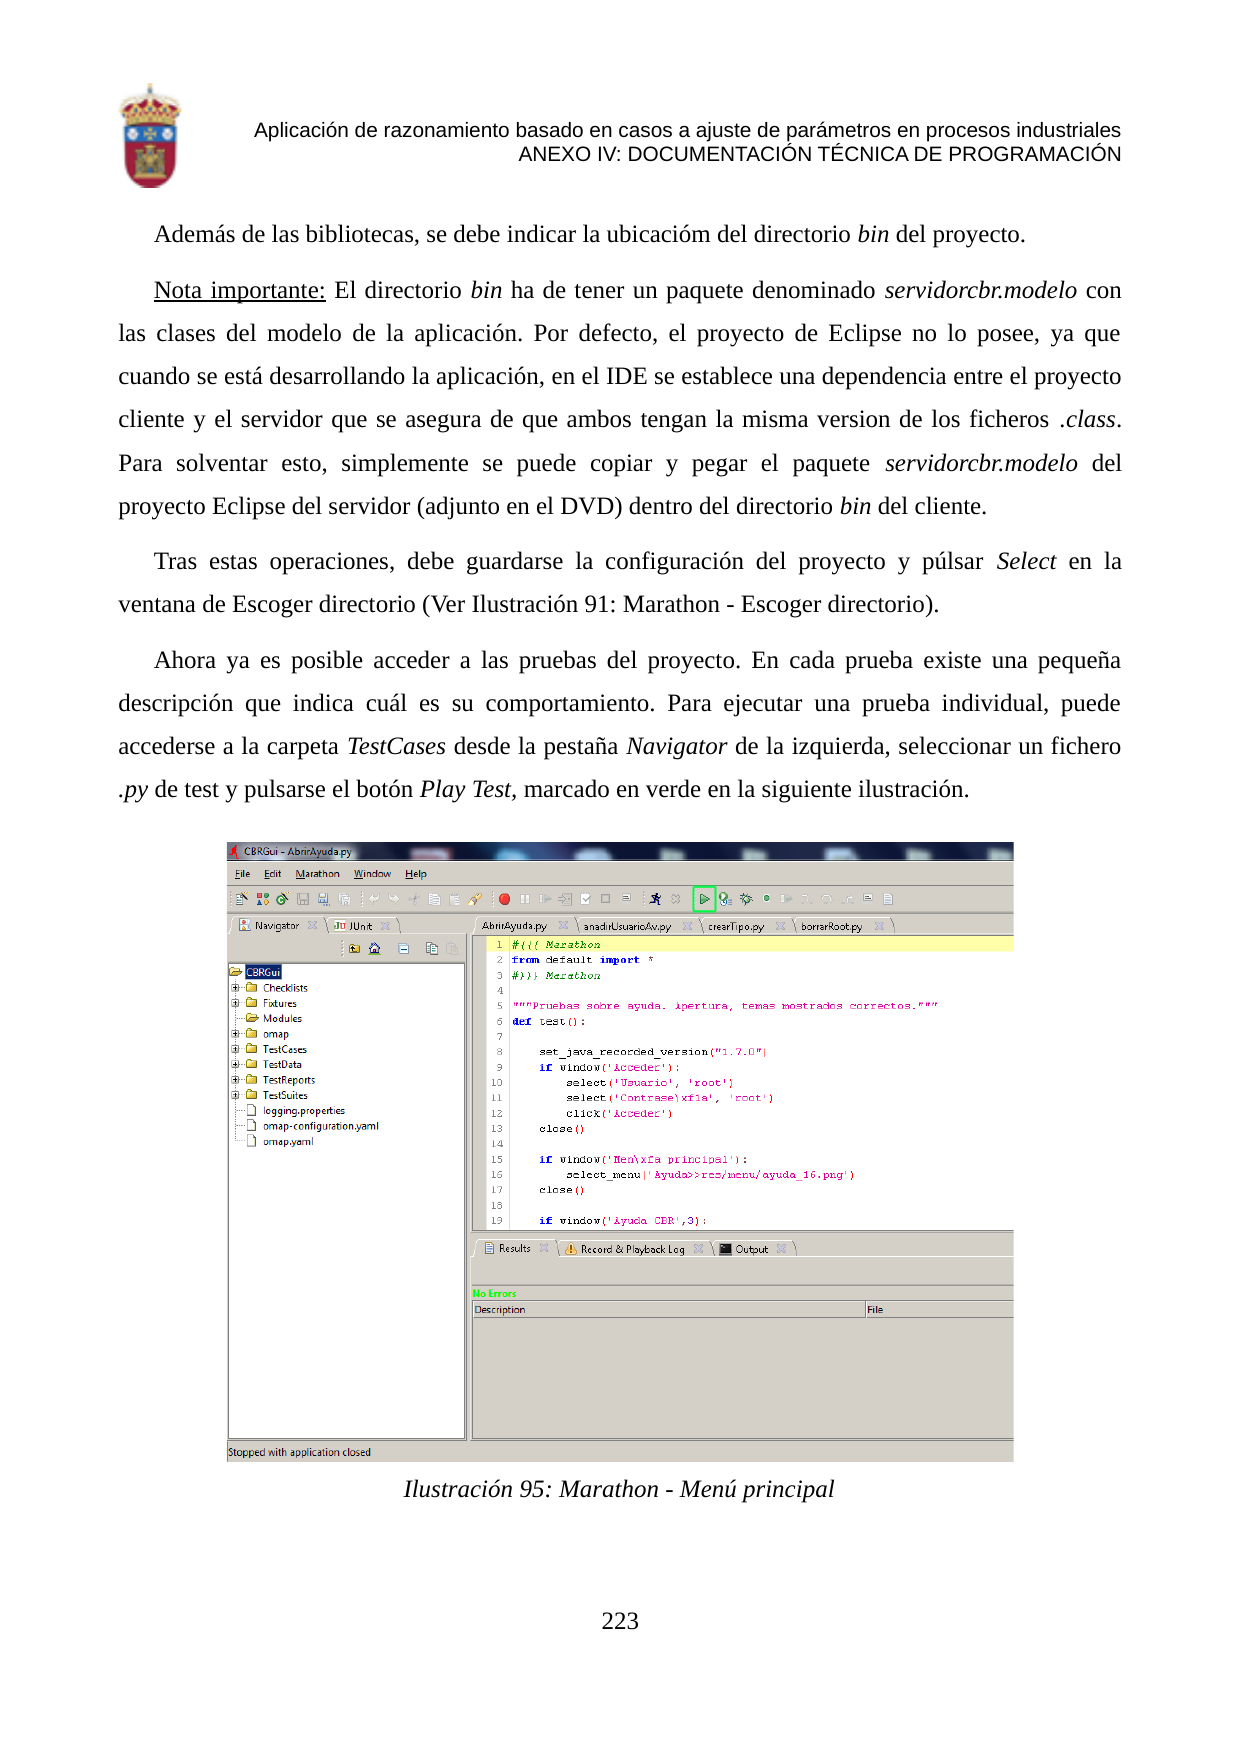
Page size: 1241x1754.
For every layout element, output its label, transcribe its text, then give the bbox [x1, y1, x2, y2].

text Nota importante: El directorio bin ha de tener un paquete denominado servidorcbr.modelo con las clases del modelo de la aplicación. Por defecto, el proyecto de Eclipse no lo posee, ya que cuando se está desarrollando la aplicación, en el IDE se establece una dependencia entre el proyecto cliente y el servidor que se asegura de que ambos tengan la misma version de los ficheros .class. Para solventar esto, simplemente se puede copiar y pegar el paquete servidorcbr.modelo del proyecto Eclipse del servidor (adjunto en el DVD) dentro del directorio bin del cliente. [118, 275, 1122, 519]
text Ahora ya es posible acceder a las pruebas del proyecto. En cada prueba existe una pequeña descripción que indica cuál es su comportamiento. Para ejecutar una prueba individual, puede accederse a la carpeta TestCases desde la pestaña Navigator de la izquierda, seleccionar un fichero .py de test y pulsarse el botón Play Test, marcado en verde en la siguiente ilustración. [118, 645, 1122, 803]
picture [117, 83, 184, 188]
text Tras estas operaciones, debe guardarse la configuración del proyecto y púlsar Select en la ventana de Escoger directorio (Ver Ilustración 91: Marathon - Escoger directorio). [118, 546, 1122, 618]
text Además de las bibliotecas, se debe indicar la ubicacióm del directorio bin del proyecto. [118, 219, 1122, 248]
text Ilustración 95: Marathon - Menú principal [227, 1462, 1013, 1502]
